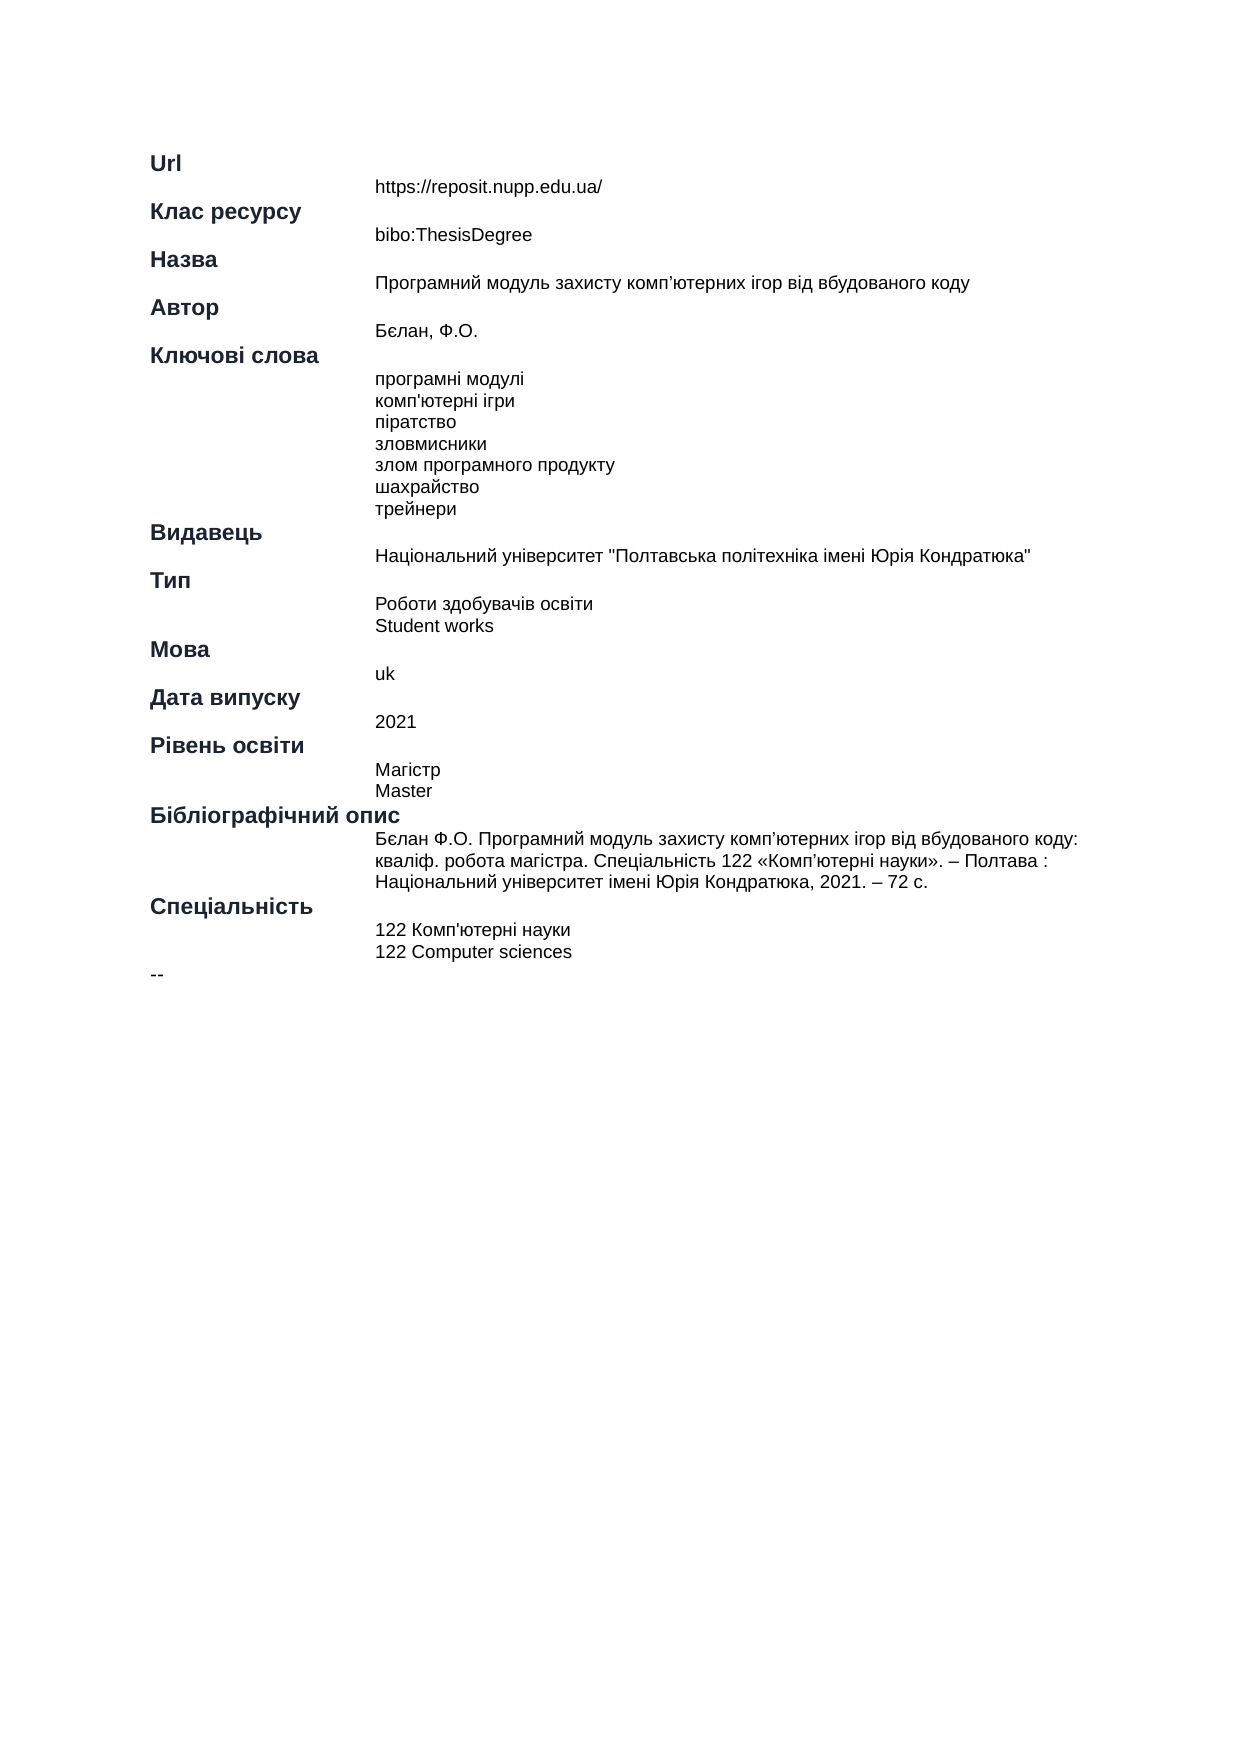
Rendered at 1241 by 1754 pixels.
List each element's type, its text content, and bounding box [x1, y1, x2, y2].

text bibo:ThesisDegree [375, 224, 1090, 246]
text трейнери [375, 497, 1090, 519]
text 2021 [375, 711, 1090, 732]
text Спеціальність [150, 893, 1090, 919]
text Url [150, 150, 1090, 176]
text Роботи здобувачів освіти [375, 593, 1090, 615]
text програмні модулі [375, 368, 1090, 389]
text Програмний модуль захисту комп’ютерних ігор від вбудованого коду [375, 272, 1090, 294]
text шахрайство [375, 476, 1090, 497]
text -- [150, 962, 1090, 986]
text Магістр [375, 758, 1090, 780]
text Назва [150, 246, 1090, 272]
text Бєлан, Ф.О. [375, 320, 1090, 342]
text злом програмного продукту [375, 454, 1090, 476]
text Клас ресурсу [150, 198, 1090, 224]
text Дата випуску [150, 684, 1090, 711]
text Master [375, 780, 1090, 802]
text Бєлан Ф.О. Програмний модуль захисту комп’ютерних ігор від вбудованого коду: кваліф. робота магістра. Спеціальність 122 «Комп’ютерні науки». – Полтава : Національний університет імені Юрія Кондратюка, 2021. – 72 с. [375, 828, 1090, 893]
text Рівень освіти [150, 732, 1090, 758]
text Бібліографічний опис [150, 802, 1090, 828]
text 122 Комп'ютерні науки [375, 919, 1090, 941]
text 122 Computer sciences [375, 941, 1090, 962]
text піратство [375, 411, 1090, 433]
text Ключові слова [150, 342, 1090, 368]
text Національний університет "Полтавська політехніка імені Юрія Кондратюка" [375, 545, 1090, 567]
text Student works [375, 615, 1090, 636]
text Мова [150, 636, 1090, 663]
text Автор [150, 294, 1090, 320]
text зловмисники [375, 433, 1090, 454]
text Тип [150, 567, 1090, 593]
text комп'ютерні ігри [375, 389, 1090, 411]
text https://reposit.nupp.edu.ua/ [375, 176, 1090, 198]
text uk [375, 663, 1090, 684]
text Видавець [150, 519, 1090, 545]
